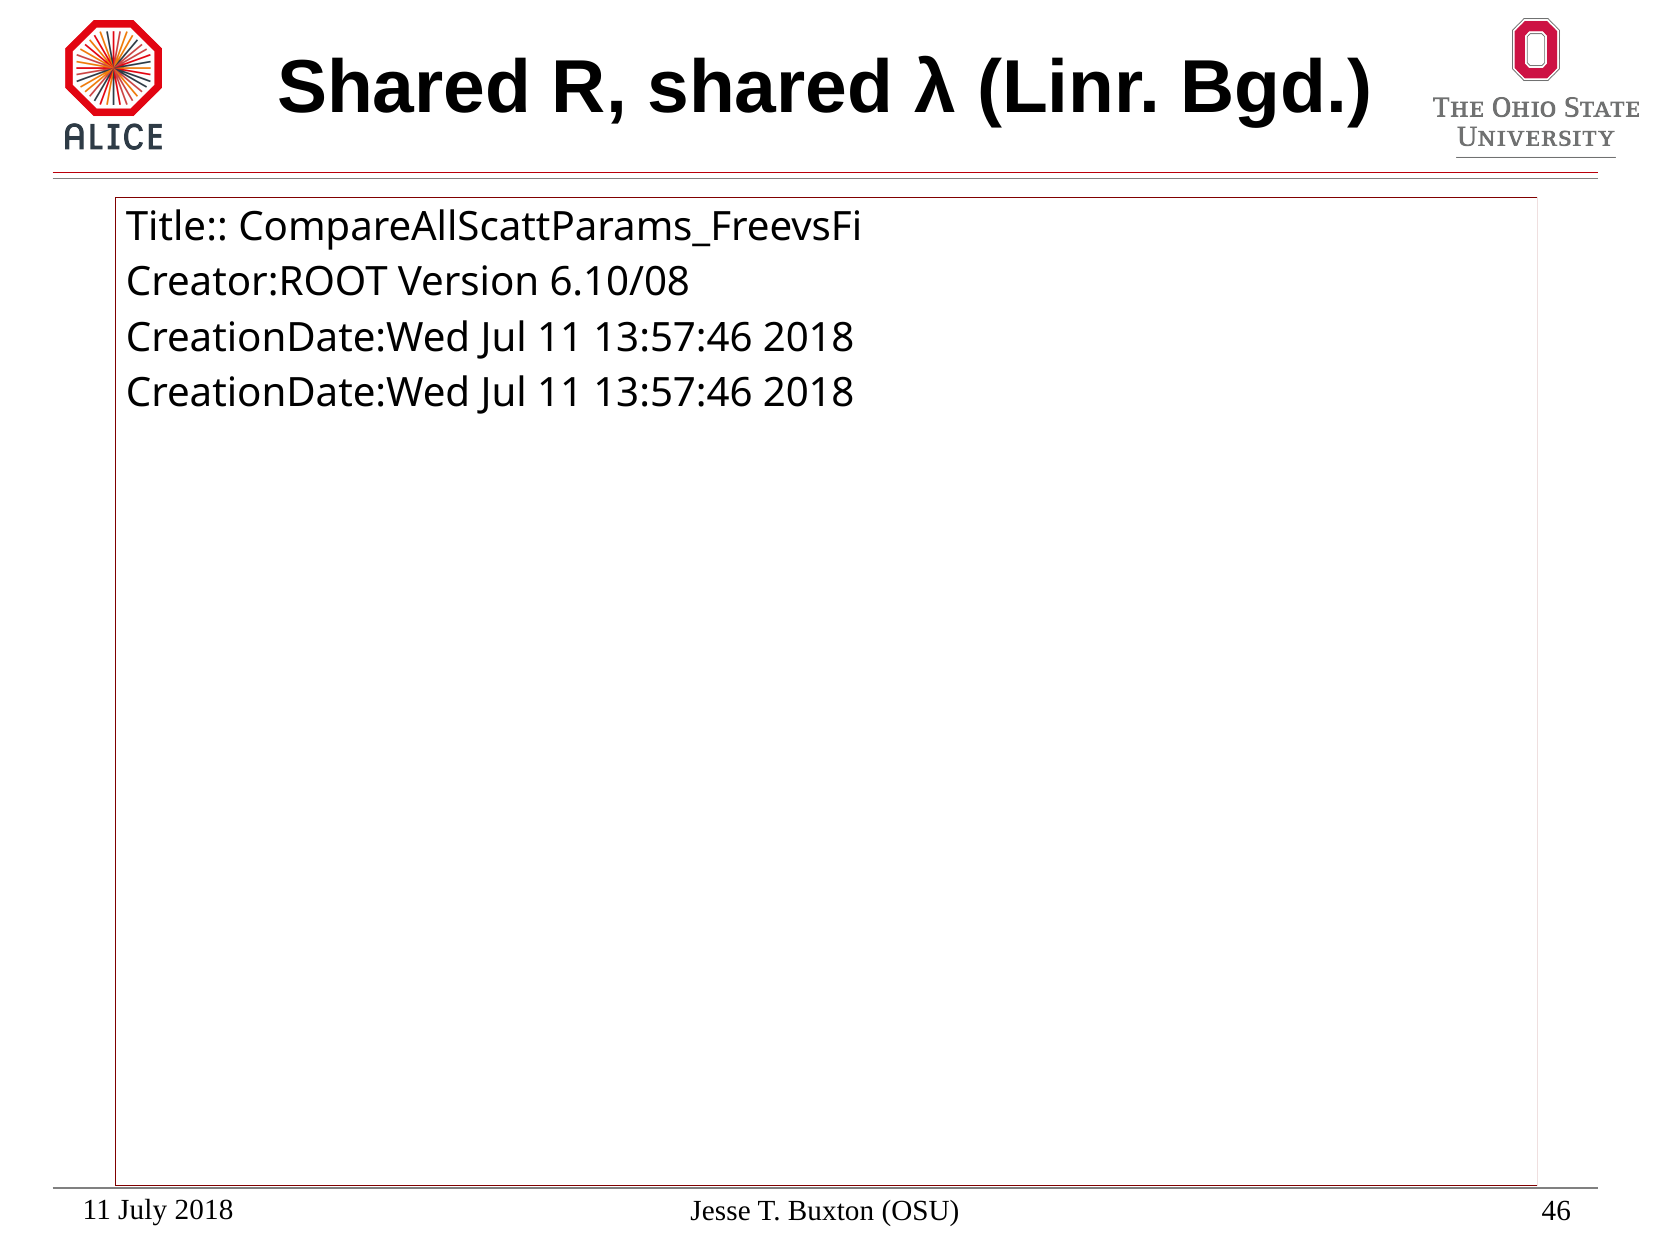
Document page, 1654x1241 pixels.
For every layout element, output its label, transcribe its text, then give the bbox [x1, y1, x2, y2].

picture [112, 195, 1538, 1186]
title Shared R, shared λ (Linr. Bgd.) [137, 1, 1513, 172]
picture [1513, 5, 1642, 171]
picture [65, 20, 137, 150]
